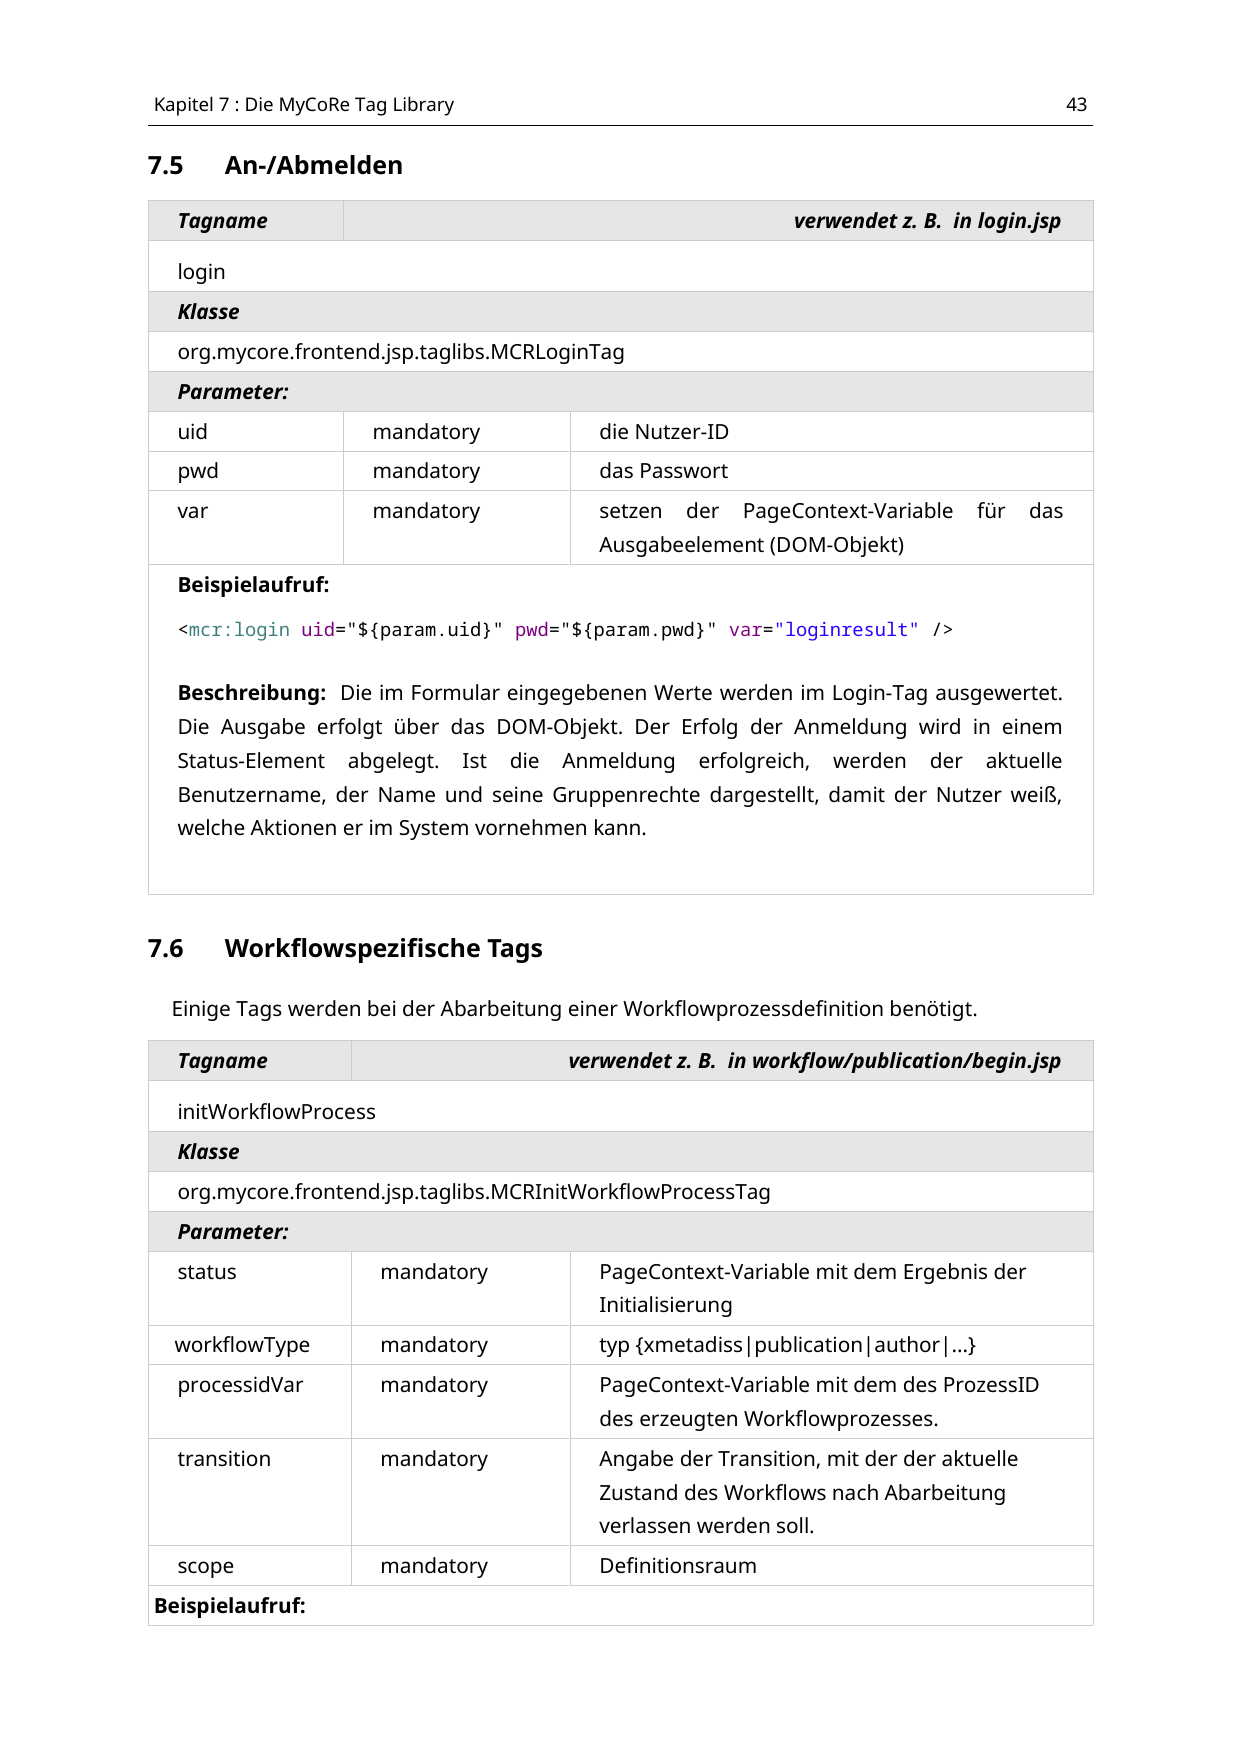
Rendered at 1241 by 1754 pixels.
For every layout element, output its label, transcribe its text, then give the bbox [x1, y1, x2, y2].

table_cell org.mycore.frontend.jsp.taglibs.MCRInitWorkflowProcessTag [149, 1172, 1093, 1211]
text Einige Tags werden bei der Abarbeitung einer Workflowprozessdefinition benötigt. [171, 994, 1069, 1023]
subtitle Workflowspezifische Tags [148, 930, 1092, 964]
table_cell Definitionsraum [571, 1546, 1093, 1585]
table_cell die Nutzer-ID [571, 412, 1093, 451]
table_cell mandatory [352, 1252, 569, 1325]
table_cell Beispielaufruf: <mcr:login uid="${param.uid}" pwd="${param.pwd}" var="loginresult" /> Beschreibung: Die im Formular eingegebenen Werte werden im Login-Tag ausgewertet. Die Ausgabe erfolgt über das DOM-Objekt. Der Erfolg der Anmeldung wird in einem Status-Element abgelegt. Ist die Anmeldung erfolgreich, werden der aktuelle Benutzername, der Name und seine Gruppenrechte dargestellt, damit der Nutzer weiß, welche Aktionen er im System vornehmen kann. [149, 565, 1093, 894]
table_cell workflowType [149, 1326, 351, 1364]
table_cell mandatory [344, 412, 569, 451]
table_cell login [149, 241, 1093, 291]
table_cell PageContext-Variable mit dem Ergebnis der Initialisierung [571, 1252, 1093, 1325]
table_cell uid [149, 412, 343, 451]
table_cell initWorkflowProcess [149, 1081, 1093, 1131]
table_cell mandatory [352, 1326, 569, 1364]
subtitle An-/Abmelden [148, 148, 1092, 182]
table_cell mandatory [344, 452, 569, 490]
table_cell Klasse [149, 1132, 1093, 1171]
table_cell mandatory [344, 491, 569, 564]
table_cell typ {xmetadiss|publication|author|...} [571, 1326, 1093, 1364]
table_cell Beispielaufruf: [149, 1586, 1093, 1625]
table_cell pwd [149, 452, 343, 490]
table_header verwendet z. B. in login.jsp [344, 201, 1093, 240]
table_cell Parameter: [149, 1212, 1093, 1251]
table_cell org.mycore.frontend.jsp.taglibs.MCRLoginTag [149, 332, 1093, 371]
table_cell var [149, 491, 343, 564]
table_cell status [149, 1252, 351, 1325]
table_cell processidVar [149, 1365, 351, 1438]
table_header Tagname [149, 201, 343, 240]
table_cell PageContext-Variable mit dem des ProzessID des erzeugten Workflowprozesses. [571, 1365, 1093, 1438]
table_cell Angabe der Transition, mit der der aktuelle Zustand des Workflows nach Abarbeitung verlassen werden soll. [571, 1439, 1093, 1545]
table_cell Parameter: [149, 372, 1093, 411]
table_cell setzen der PageContext-Variable für das Ausgabeelement (DOM-Objekt) [571, 491, 1093, 564]
table_cell mandatory [352, 1365, 569, 1438]
table_cell mandatory [352, 1439, 569, 1545]
table_header verwendet z. B. in workflow/publication/begin.jsp [352, 1041, 1093, 1080]
table_header Tagname [149, 1041, 351, 1080]
table_cell Klasse [149, 292, 1093, 331]
table_cell mandatory [352, 1546, 569, 1585]
table_cell scope [149, 1546, 351, 1585]
table_cell transition [149, 1439, 351, 1545]
table_cell das Passwort [571, 452, 1093, 490]
